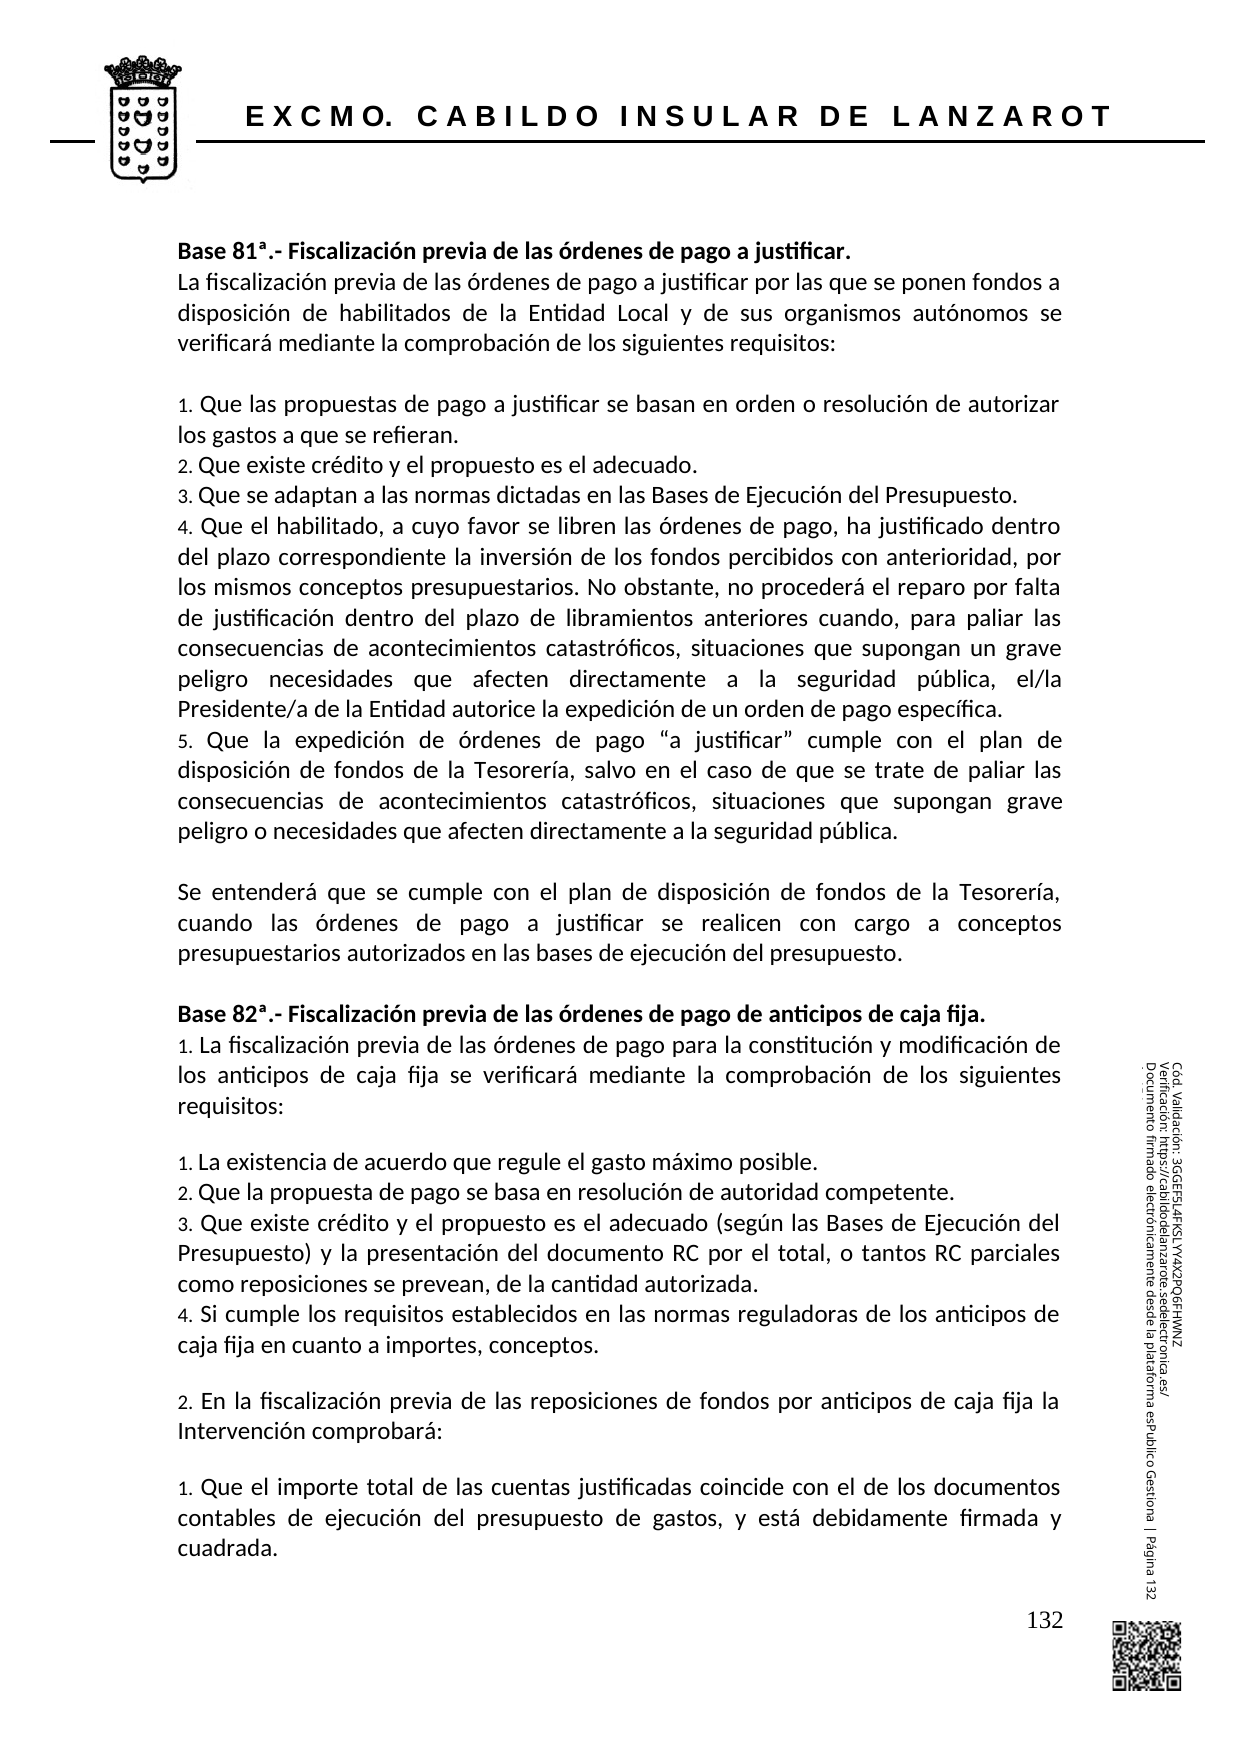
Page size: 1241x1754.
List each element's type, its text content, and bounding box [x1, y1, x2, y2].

text 1. La fiscalización previa de las órdenes de pago para la constitución y modificación de los anticipos de caja fija se verificará mediante la comprobación de los siguientes requisitos: [177, 1029, 1063, 1121]
picture [1112, 1621, 1182, 1691]
list Que existe crédito y el propuesto es el adecuado. [177, 449, 1192, 480]
text 132 [164, 1605, 1063, 1634]
text La fiscalización previa de las órdenes de pago a justificar por las que se ponen fondos a disposición de habilitados de la Entidad Local y de sus organismos autónomos se verificará mediante la comprobación de los siguientes requisitos: [177, 266, 1062, 358]
list Que la expedición de órdenes de pago “a justificar” cumple con el plan de disposición de fondos de la Tesorería, salvo en el caso de que se trate de paliar las consecuencias de acontecimientos catastróficos, situaciones que supongan grave peligro o necesidades que afecten directamente a la seguridad pública. [177, 724, 1063, 846]
picture [95, 39, 196, 193]
text Documento firmado electrónicamente desde la plataforma esPublico Gestiona | Página 132 de 151 [1143, 1063, 1158, 1611]
list Que las propuestas de pago a justificar se basan en orden o resolución de autorizar los gastos a que se refieran. [177, 388, 1061, 449]
subtitle Base 81ª.- Fiscalización previa de las órdenes de pago a justificar. [177, 236, 1192, 266]
list Que existe crédito y el propuesto es el adecuado (según las Bases de Ejecución del Presupuesto) y la presentación del documento RC por el total, o tantos RC parciales como reposiciones se prevean, de la cantidad autorizada. [177, 1207, 1062, 1298]
text Verificación: https://cabildodelanzarote.sedelectronica.es/ [1158, 1063, 1171, 1611]
text Se entenderá que se cumple con el plan de disposición de fondos de la Tesorería, cuando las órdenes de pago a justificar se realicen con cargo a conceptos presupuestarios autorizados en las bases de ejecución del presupuesto. [177, 877, 1062, 968]
list Que el habilitado, a cuyo favor se libren las órdenes de pago, ha justificado dentro del plazo correspondiente la inversión de los fondos percibidos con anterioridad, por los mismos conceptos presupuestarios. No obstante, no procederá el reparo por falta de justificación dentro del plazo de libramientos anteriores cuando, para paliar las consecuencias de acontecimientos catastróficos, situaciones que supongan un grave peligro necesidades que afecten directamente a la seguridad pública, el/la Presidente/a de la Entidad autorice la expedición de un orden de pago específica. [177, 510, 1063, 724]
subtitle Base 82ª.- Fiscalización previa de las órdenes de pago de anticipos de caja fija. [177, 999, 1192, 1029]
list La existencia de acuerdo que regule el gasto máximo posible. [177, 1146, 1143, 1176]
text Cód. Validación: 3GGEF5L4FKSLYY4X2PQ6FHWNZ [1171, 1063, 1184, 1611]
text 1. Que el importe total de las cuentas justificadas coincide con el de los documentos contables de ejecución del presupuesto de gastos, y está debidamente firmada y cuadrada. [177, 1471, 1062, 1563]
text 2. En la fiscalización previa de las reposiciones de fondos por anticipos de caja fija la Intervención comprobará: [177, 1385, 1062, 1446]
list Que se adaptan a las normas dictadas en las Bases de Ejecución del Presupuesto. [177, 480, 1192, 510]
list Si cumple los requisitos establecidos en las normas reguladoras de los anticipos de caja fija en cuanto a importes, conceptos. [177, 1298, 1061, 1359]
list Que la propuesta de pago se basa en resolución de autoridad competente. [177, 1176, 1143, 1207]
